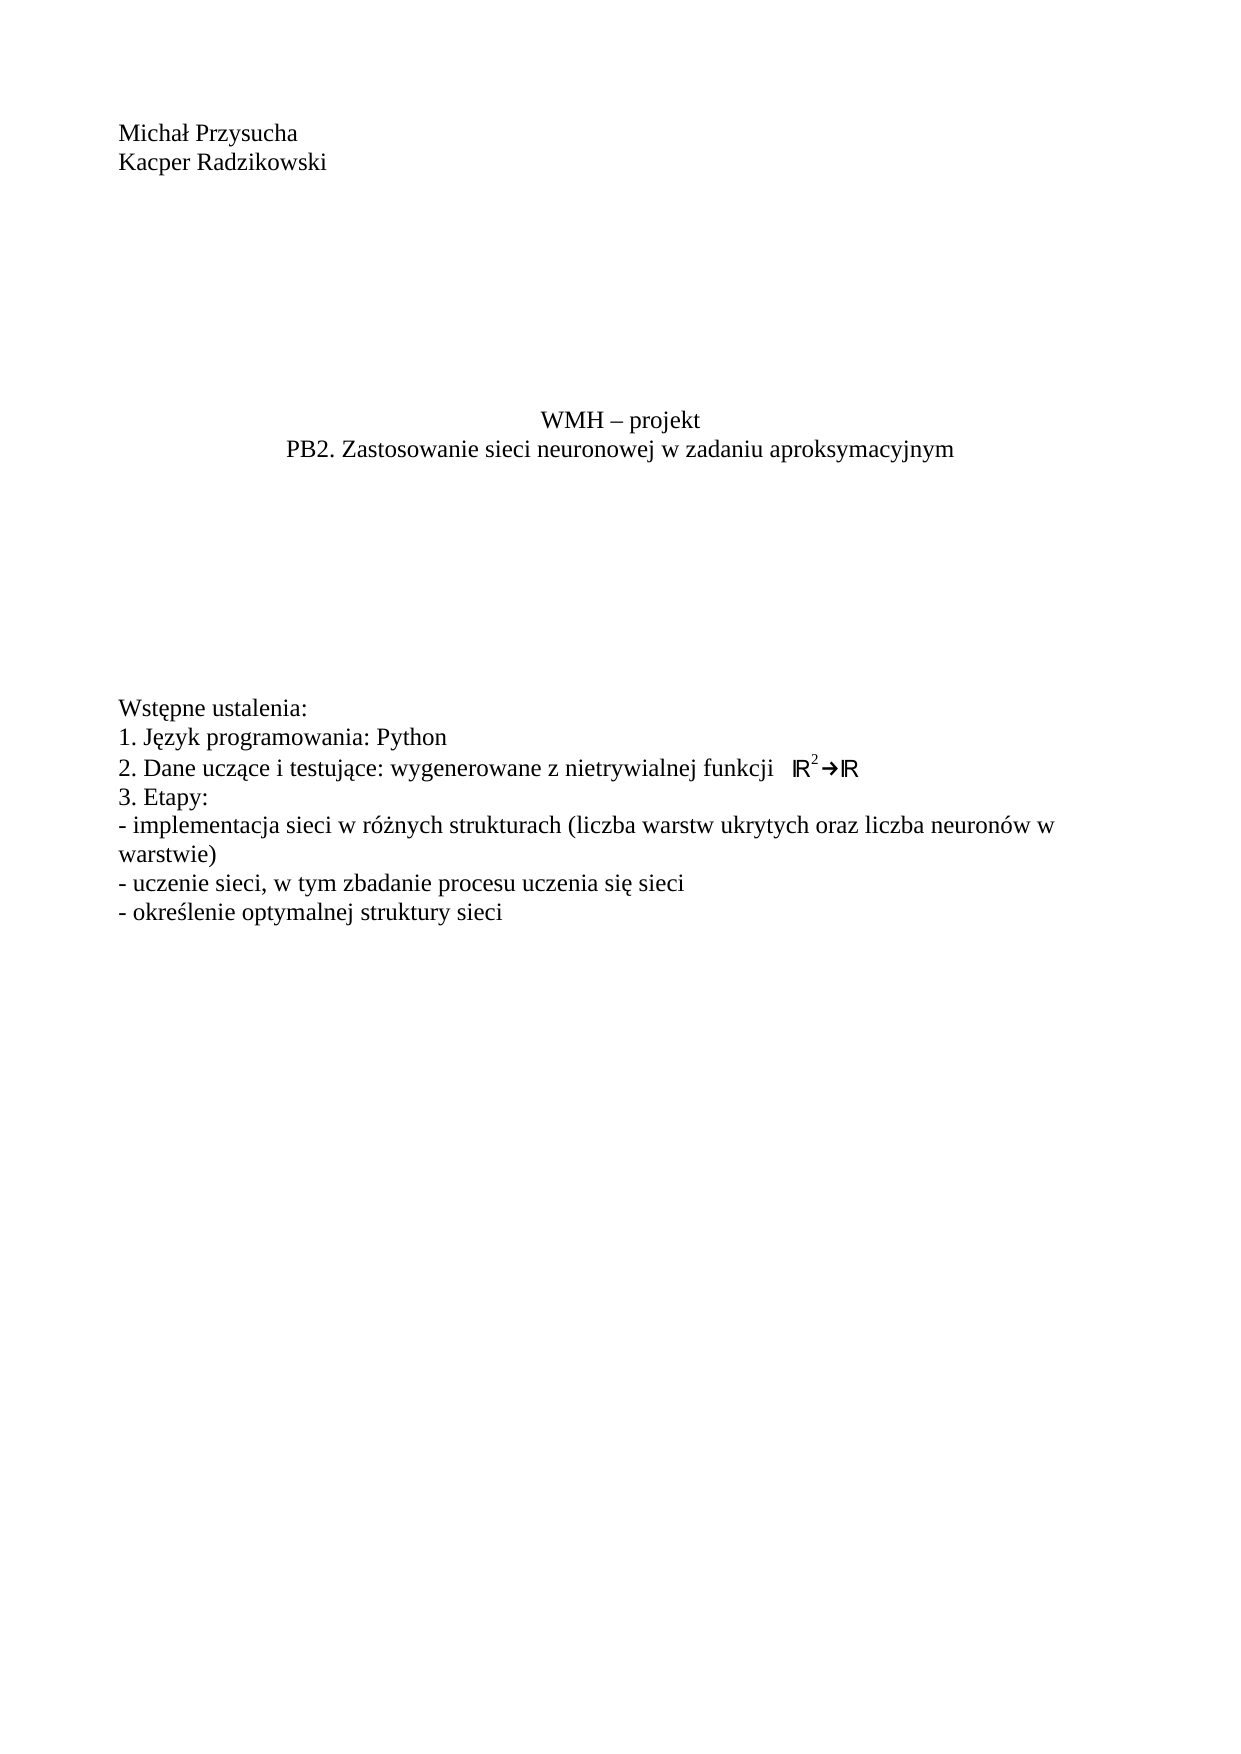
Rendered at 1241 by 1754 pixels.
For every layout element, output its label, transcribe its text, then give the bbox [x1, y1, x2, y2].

text 3. Etapy: [118, 782, 1122, 811]
text - implementacja sieci w różnych strukturach (liczba warstw ukrytych oraz liczba neuronów w warstwie) [118, 811, 1122, 868]
text Michał Przysucha [118, 118, 1122, 147]
text 2. Dane uczące i testujące: wygenerowane z nietrywialnej funkcji [118, 751, 1122, 782]
text 1. Język programowania: Python [118, 722, 1122, 751]
text - uczenie sieci, w tym zbadanie procesu uczenia się sieci [118, 868, 1122, 897]
text - określenie optymalnej struktury sieci [118, 897, 1122, 926]
text PB2. Zastosowanie sieci neuronowej w zadaniu aproksymacyjnym [118, 434, 1122, 463]
text WMH – projekt [118, 406, 1122, 434]
text Wstępne ustalenia: [118, 693, 1122, 722]
text Kacper Radzikowski [118, 147, 1122, 176]
